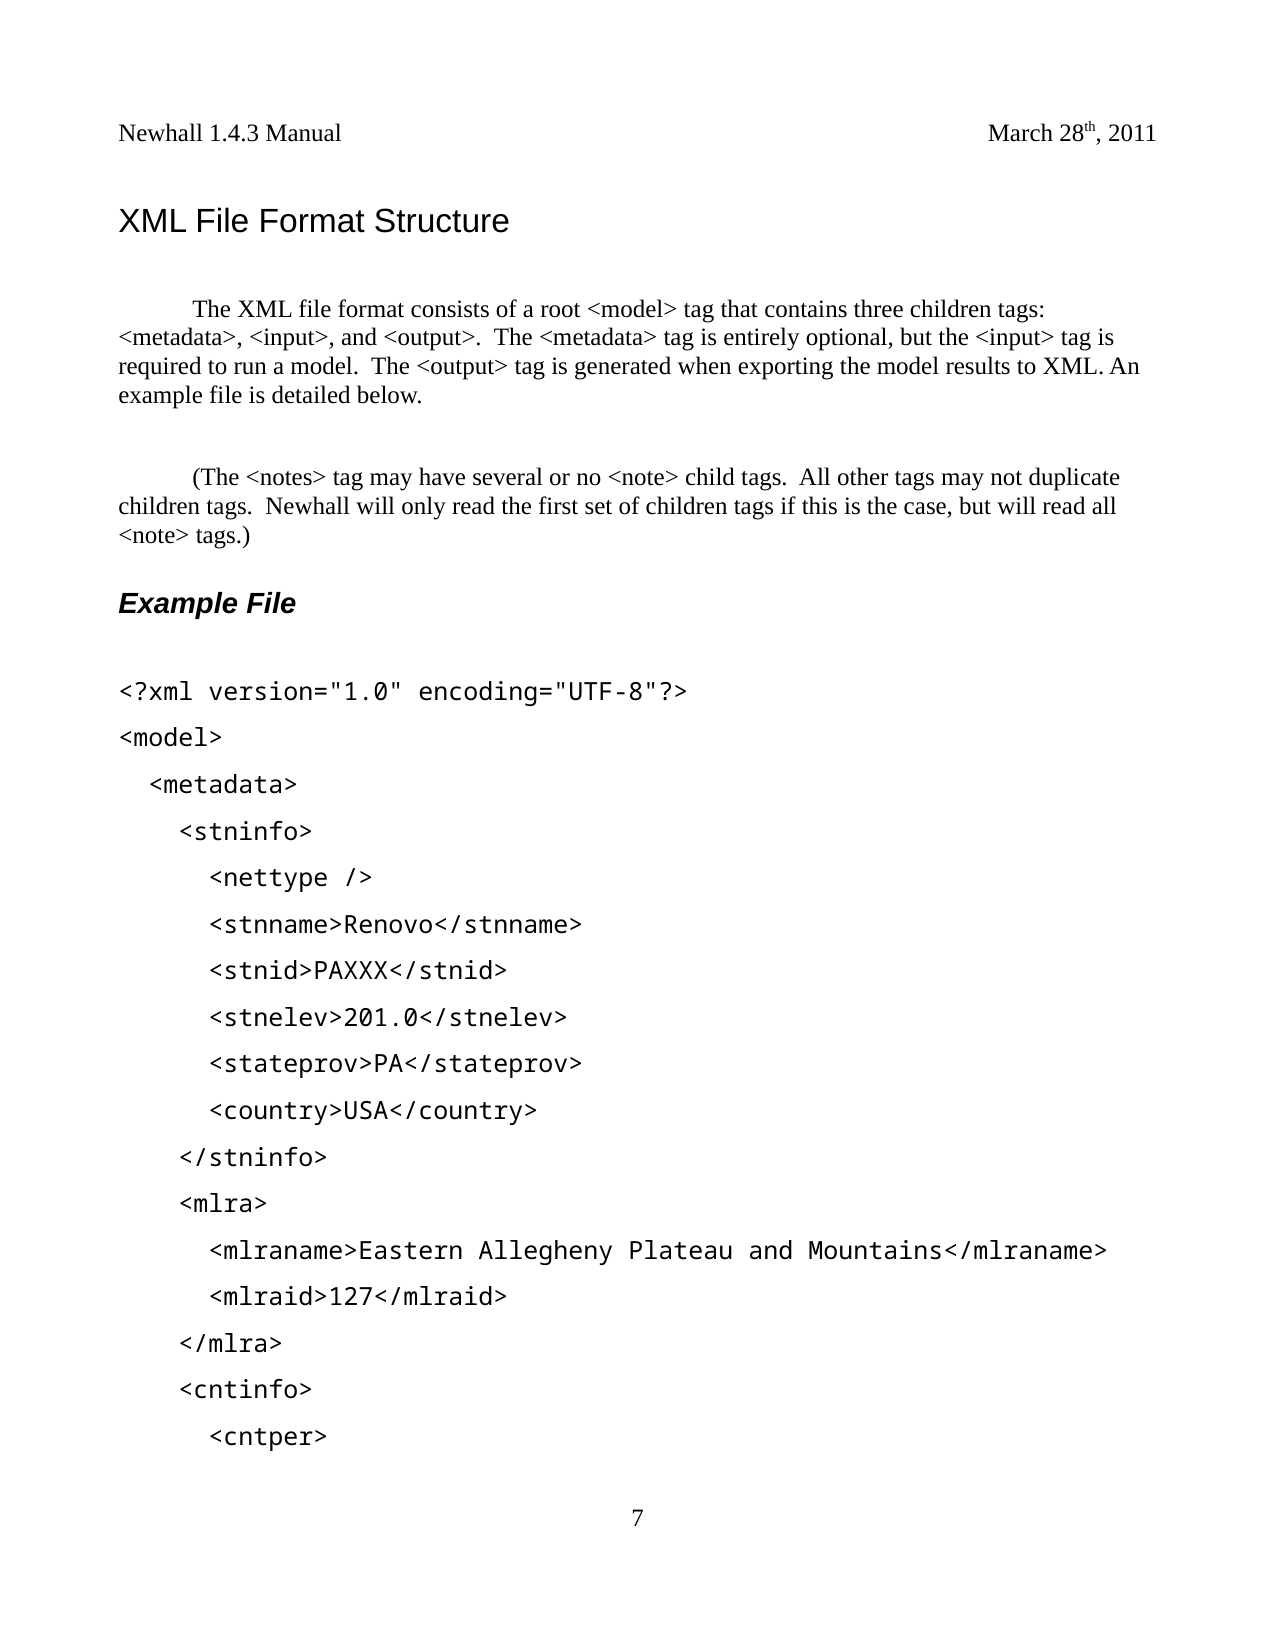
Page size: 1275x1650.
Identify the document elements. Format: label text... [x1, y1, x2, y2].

text <country>USA</country> [118, 1093, 1157, 1127]
text </stninfo> [118, 1139, 1157, 1173]
text </mlra> [118, 1325, 1157, 1359]
text <cntper> [118, 1418, 1157, 1453]
text <stateprov>PA</stateprov> [118, 1046, 1157, 1080]
text <stnid>PAXXX</stnid> [118, 953, 1157, 987]
text <stninfo> [118, 813, 1157, 847]
text <metadata> [118, 767, 1157, 801]
subtitle Example File [118, 586, 1157, 620]
text The XML file format consists of a root <model> tag that contains three children tags: <metadata>, <input>, and <output>. The <metadata> tag is entirely optional, but the <input> tag is required to run a model. The <output> tag is generated when exporting the model results to XML. An example file is detailed below. [118, 294, 1157, 409]
subtitle XML File Format Structure [118, 201, 1157, 240]
text <nettype /> [118, 860, 1157, 894]
text <stnelev>201.0</stnelev> [118, 999, 1157, 1033]
text <stnname>Renovo</stnname> [118, 906, 1157, 940]
text <mlraid>127</mlraid> [118, 1279, 1157, 1313]
text <cntinfo> [118, 1372, 1157, 1406]
text <?xml version="1.0" encoding="UTF-8"?> [118, 673, 1157, 708]
text (The <notes> tag may have several or no <note> child tags. All other tags may not duplicate children tags. Newhall will only read the first set of children tags if this is the case, but will read all <note> tags.) [118, 462, 1157, 549]
text <mlraname>Eastern Allegheny Plateau and Mountains</mlraname> [118, 1232, 1157, 1266]
text <model> [118, 720, 1157, 754]
text <mlra> [118, 1186, 1157, 1220]
